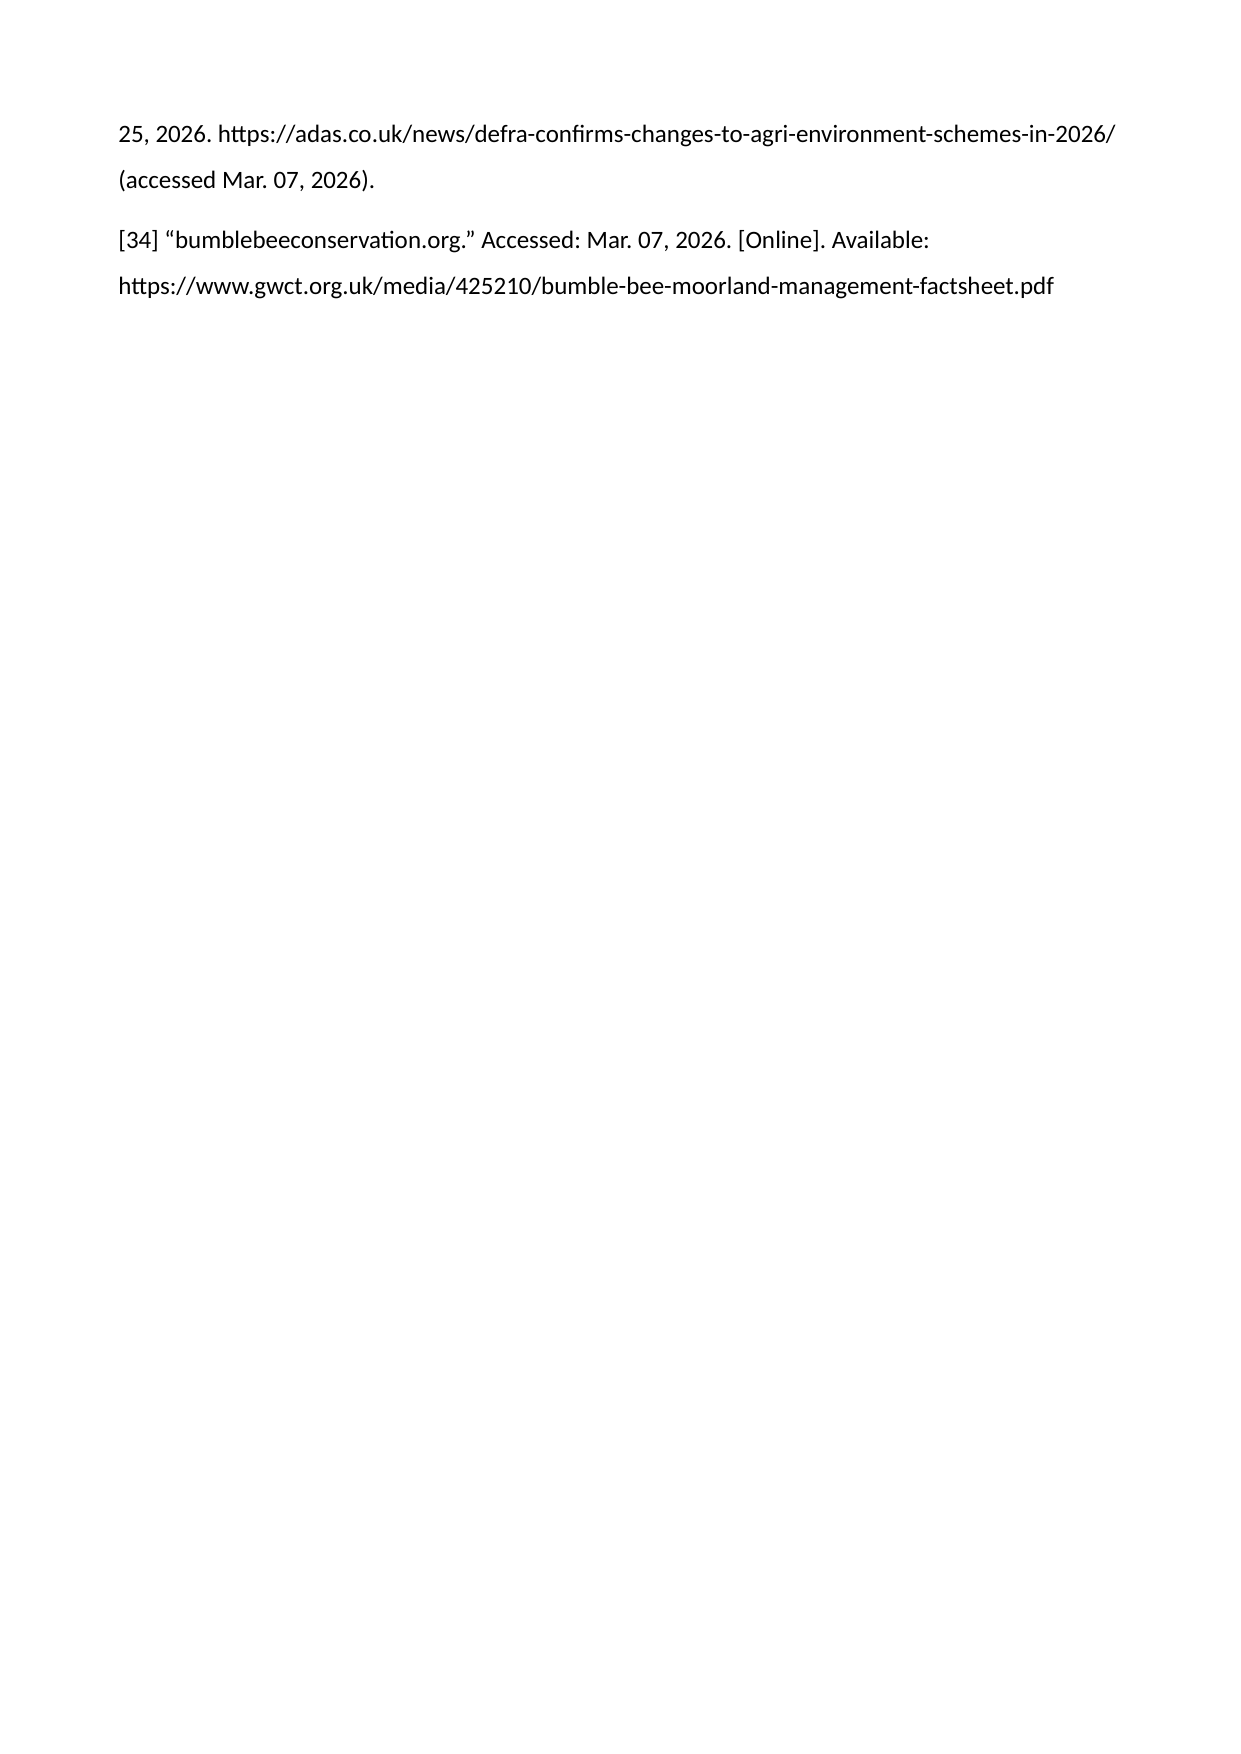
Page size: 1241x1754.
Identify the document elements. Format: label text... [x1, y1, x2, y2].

text 25, 2026. https://adas.co.uk/news/defra-confirms-changes-to-agri-environment-schemes-in-2026/ (accessed Mar. 07, 2026). [118, 118, 1122, 194]
text [34] “bumblebeeconservation.org.” Accessed: Mar. 07, 2026. [Online]. Available: https://www.gwct.org.uk/media/425210/bumble-bee-moorland-management-factsheet.pdf [118, 224, 1122, 300]
